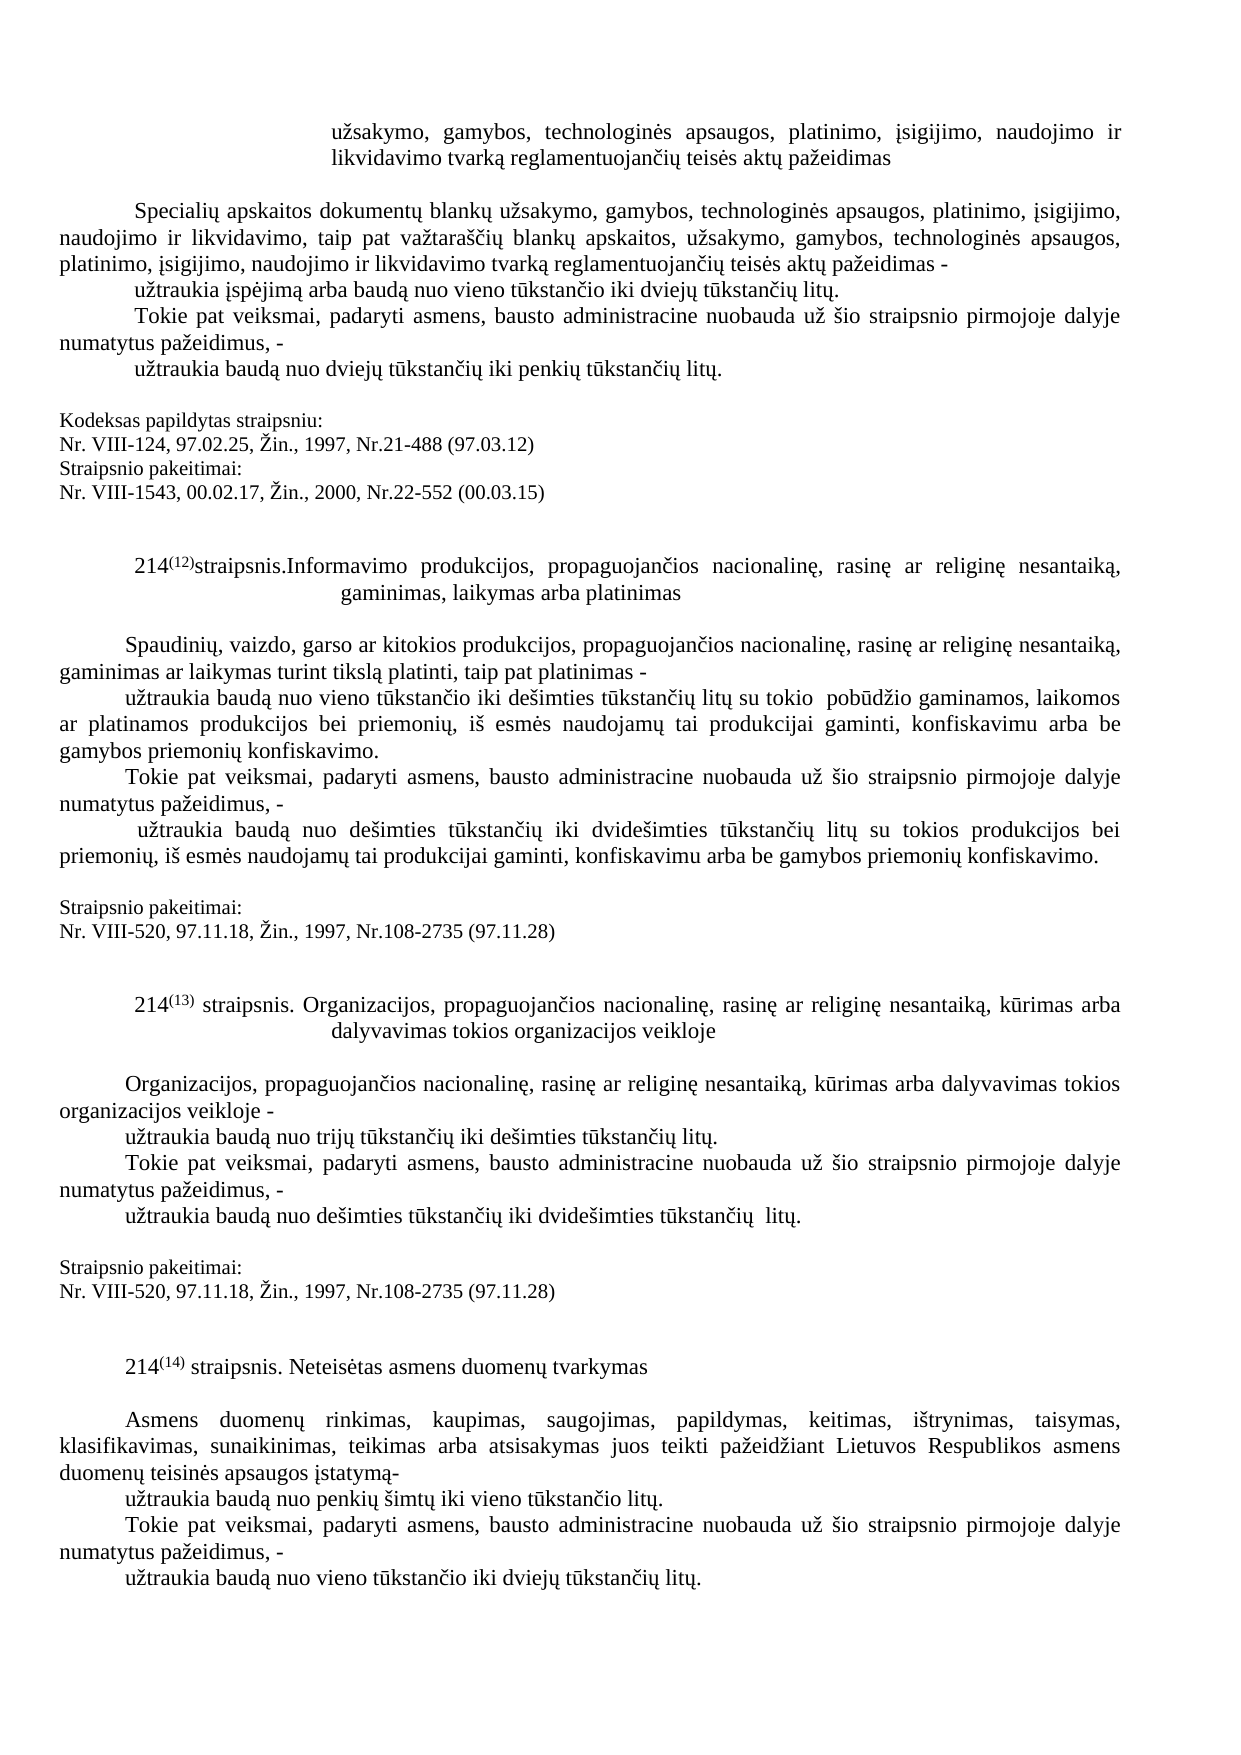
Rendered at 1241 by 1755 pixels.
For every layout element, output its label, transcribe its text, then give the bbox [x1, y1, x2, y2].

text užtraukia baudą nuo vieno tūkstančio iki dviejų tūkstančių litų. [59, 1564, 1122, 1591]
text užtraukia baudą nuo dviejų tūkstančių iki penkių tūkstančių litų. [59, 355, 1122, 382]
text Tokie pat veiksmai, padaryti asmens, bausto administracine nuobauda už šio straipsnio pirmojoje dalyje numatytus pažeidimus, - [59, 1149, 1122, 1202]
text 214(12)straipsnis.Informavimo produkcijos, propaguojančios nacionalinę, rasinę ar religinę nesantaiką, gaminimas, laikymas arba platinimas [134, 552, 1122, 605]
text Spaudinių, vaizdo, garso ar kitokios produkcijos, propaguojančios nacionalinę, rasinę ar religinę nesantaiką, gaminimas ar laikymas turint tikslą platinti, taip pat platinimas - [59, 631, 1122, 684]
text Nr. VIII-1543, 00.02.17, Žin., 2000, Nr.22-552 (00.03.15) [59, 480, 1122, 504]
text užtraukia įspėjimą arba baudą nuo vieno tūkstančio iki dviejų tūkstančių litų. [59, 276, 1122, 303]
text 214(14) straipsnis. Neteisėtas asmens duomenų tvarkymas [59, 1353, 1122, 1380]
text užtraukia baudą nuo trijų tūkstančių iki dešimties tūkstančių litų. [59, 1123, 1122, 1149]
text Tokie pat veiksmai, padaryti asmens, bausto administracine nuobauda už šio straipsnio pirmojoje dalyje numatytus pažeidimus, - [59, 1511, 1122, 1564]
text Straipsnio pakeitimai: [59, 1255, 1122, 1279]
text Straipsnio pakeitimai: [59, 456, 1122, 480]
text užsakymo, gamybos, technologinės apsaugos, platinimo, įsigijimo, naudojimo ir likvidavimo tvarką reglamentuojančių teisės aktų pažeidimas [134, 118, 1122, 171]
text užtraukia baudą nuo vieno tūkstančio iki dešimties tūkstančių litų su tokio pobūdžio gaminamos, laikomos ar platinamos produkcijos bei priemonių, iš esmės naudojamų tai produkcijai gaminti, konfiskavimu arba be gamybos priemonių konfiskavimo. [59, 684, 1122, 763]
text Organizacijos, propaguojančios nacionalinę, rasinę ar religinę nesantaiką, kūrimas arba dalyvavimas tokios organizacijos veikloje - [59, 1070, 1122, 1123]
text Asmens duomenų rinkimas, kaupimas, saugojimas, papildymas, keitimas, ištrynimas, taisymas, klasifikavimas, sunaikinimas, teikimas arba atsisakymas juos teikti pažeidžiant Lietuvos Respublikos asmens duomenų teisinės apsaugos įstatymą- [59, 1406, 1122, 1485]
text Tokie pat veiksmai, padaryti asmens, bausto administracine nuobauda už šio straipsnio pirmojoje dalyje numatytus pažeidimus, - [59, 763, 1122, 816]
text Straipsnio pakeitimai: [59, 895, 1122, 919]
text Nr. VIII-520, 97.11.18, Žin., 1997, Nr.108-2735 (97.11.28) [59, 1279, 1122, 1303]
text užtraukia baudą nuo dešimties tūkstančių iki dvidešimties tūkstančių litų. [59, 1202, 1122, 1228]
text Nr. VIII-124, 97.02.25, Žin., 1997, Nr.21-488 (97.03.12) [59, 432, 1122, 456]
text Nr. VIII-520, 97.11.18, Žin., 1997, Nr.108-2735 (97.11.28) [59, 919, 1122, 943]
text užtraukia baudą nuo penkių šimtų iki vieno tūkstančio litų. [59, 1485, 1122, 1511]
text 214(13) straipsnis. Organizacijos, propaguojančios nacionalinę, rasinę ar religinę nesantaiką, kūrimas arba dalyvavimas tokios organizacijos veikloje [134, 991, 1122, 1044]
text užtraukia baudą nuo dešimties tūkstančių iki dvidešimties tūkstančių litų su tokios produkcijos bei priemonių, iš esmės naudojamų tai produkcijai gaminti, konfiskavimu arba be gamybos priemonių konfiskavimo. [59, 816, 1122, 869]
text Specialių apskaitos dokumentų blankų užsakymo, gamybos, technologinės apsaugos, platinimo, įsigijimo, naudojimo ir likvidavimo, taip pat važtaraščių blankų apskaitos, užsakymo, gamybos, technologinės apsaugos, platinimo, įsigijimo, naudojimo ir likvidavimo tvarką reglamentuojančių teisės aktų pažeidimas - [59, 197, 1122, 276]
text Tokie pat veiksmai, padaryti asmens, bausto administracine nuobauda už šio straipsnio pirmojoje dalyje numatytus pažeidimus, - [59, 303, 1122, 355]
text Kodeksas papildytas straipsniu: [59, 408, 1122, 432]
